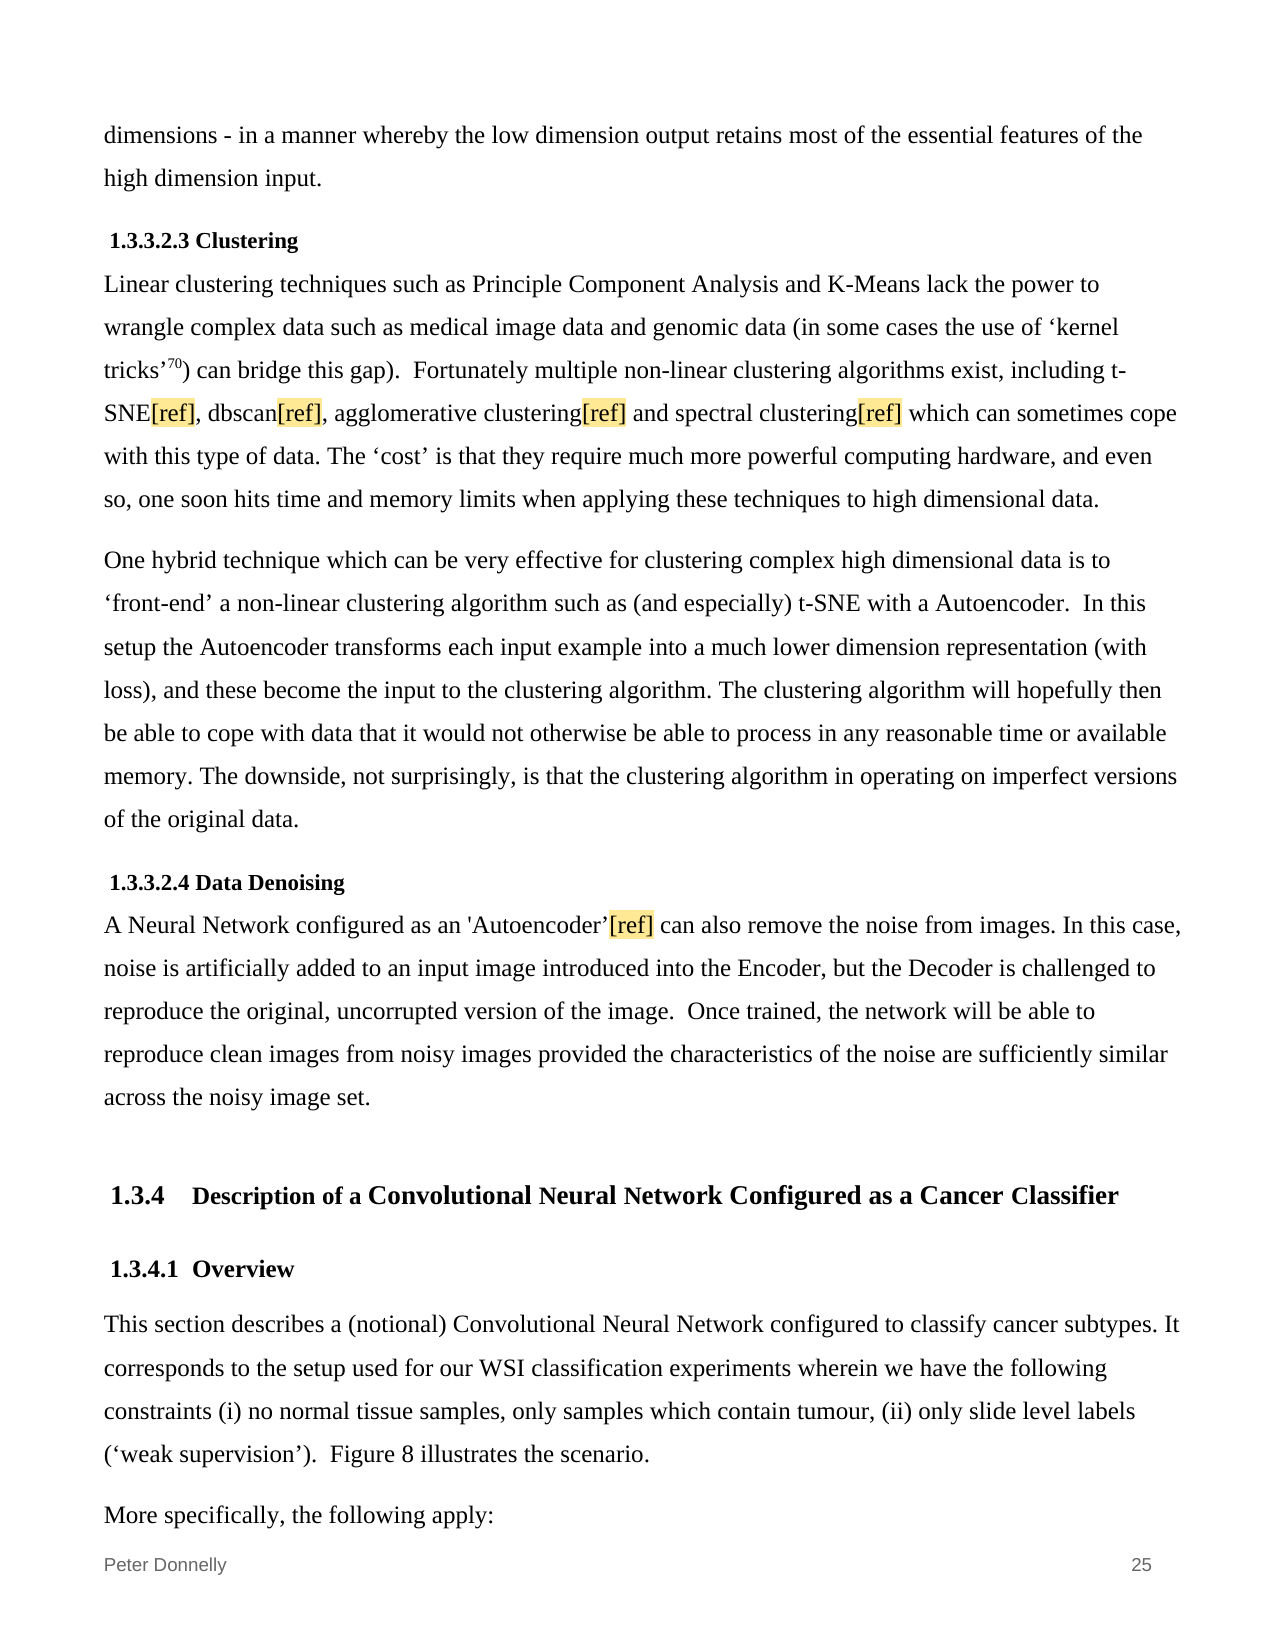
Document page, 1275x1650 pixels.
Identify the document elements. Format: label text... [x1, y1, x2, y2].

text More specifically, the following apply: [103, 1500, 1181, 1528]
text A Neural Network configured as an 'Autoencoder’[ref] can also remove the noise from images. In this case, noise is artificially added to an input image introduced into the Encoder, but the Decoder is challenged to reproduce the original, uncorrupted version of the image. Once trained, the network will be able to reproduce clean images from noisy images provided the characteristics of the noise are sufficiently similar across the noisy image set. [103, 910, 1181, 1111]
text Linear clustering techniques such as Principle Component Analysis and K-Means lack the power to wrangle complex data such as medical image data and genomic data (in some cases the use of ‘kernel tricks’) can bridge this gap). Fortunately multiple non-linear clustering algorithms exist, including t-SNE[ref], dbscan[ref], agglomerative clustering[ref] and spectral clustering[ref] which can sometimes cope with this type of data. The ‘cost’ is that they require much more powerful computing hardware, and even so, one soon hits time and memory limits when applying these techniques to high dimensional data. [103, 269, 1181, 513]
subtitle Overview [103, 1254, 1181, 1283]
subtitle Description of a Convolutional Neural Network Configured as a Cancer Classifier [103, 1179, 1181, 1210]
subtitle Data Denoising [103, 868, 1181, 895]
text dimensions - in a manner whereby the low dimension output retains most of the essential features of the high dimension input. [103, 120, 1181, 192]
text This section describes a (notional) Convolutional Neural Network configured to classify cancer subtypes. It corresponds to the setup used for our WSI classification experiments wherein we have the following constraints (i) no normal tissue samples, only samples which contain tumour, (ii) only slide level labels (‘weak supervision’). Figure 8 illustrates the scenario. [103, 1309, 1181, 1468]
subtitle Clustering [103, 227, 1181, 254]
text One hybrid technique which can be very effective for clustering complex high dimensional data is to ‘front-end’ a non-linear clustering algorithm such as (and especially) t-SNE with a Autoencoder. In this setup the Autoencoder transforms each input example into a much lower dimension representation (with loss), and these become the input to the clustering algorithm. The clustering algorithm will hopefully then be able to cope with data that it would not otherwise be able to process in any reasonable time or available memory. The downside, not surprisingly, is that the clustering algorithm in operating on imperfect versions of the original data. [103, 545, 1181, 833]
